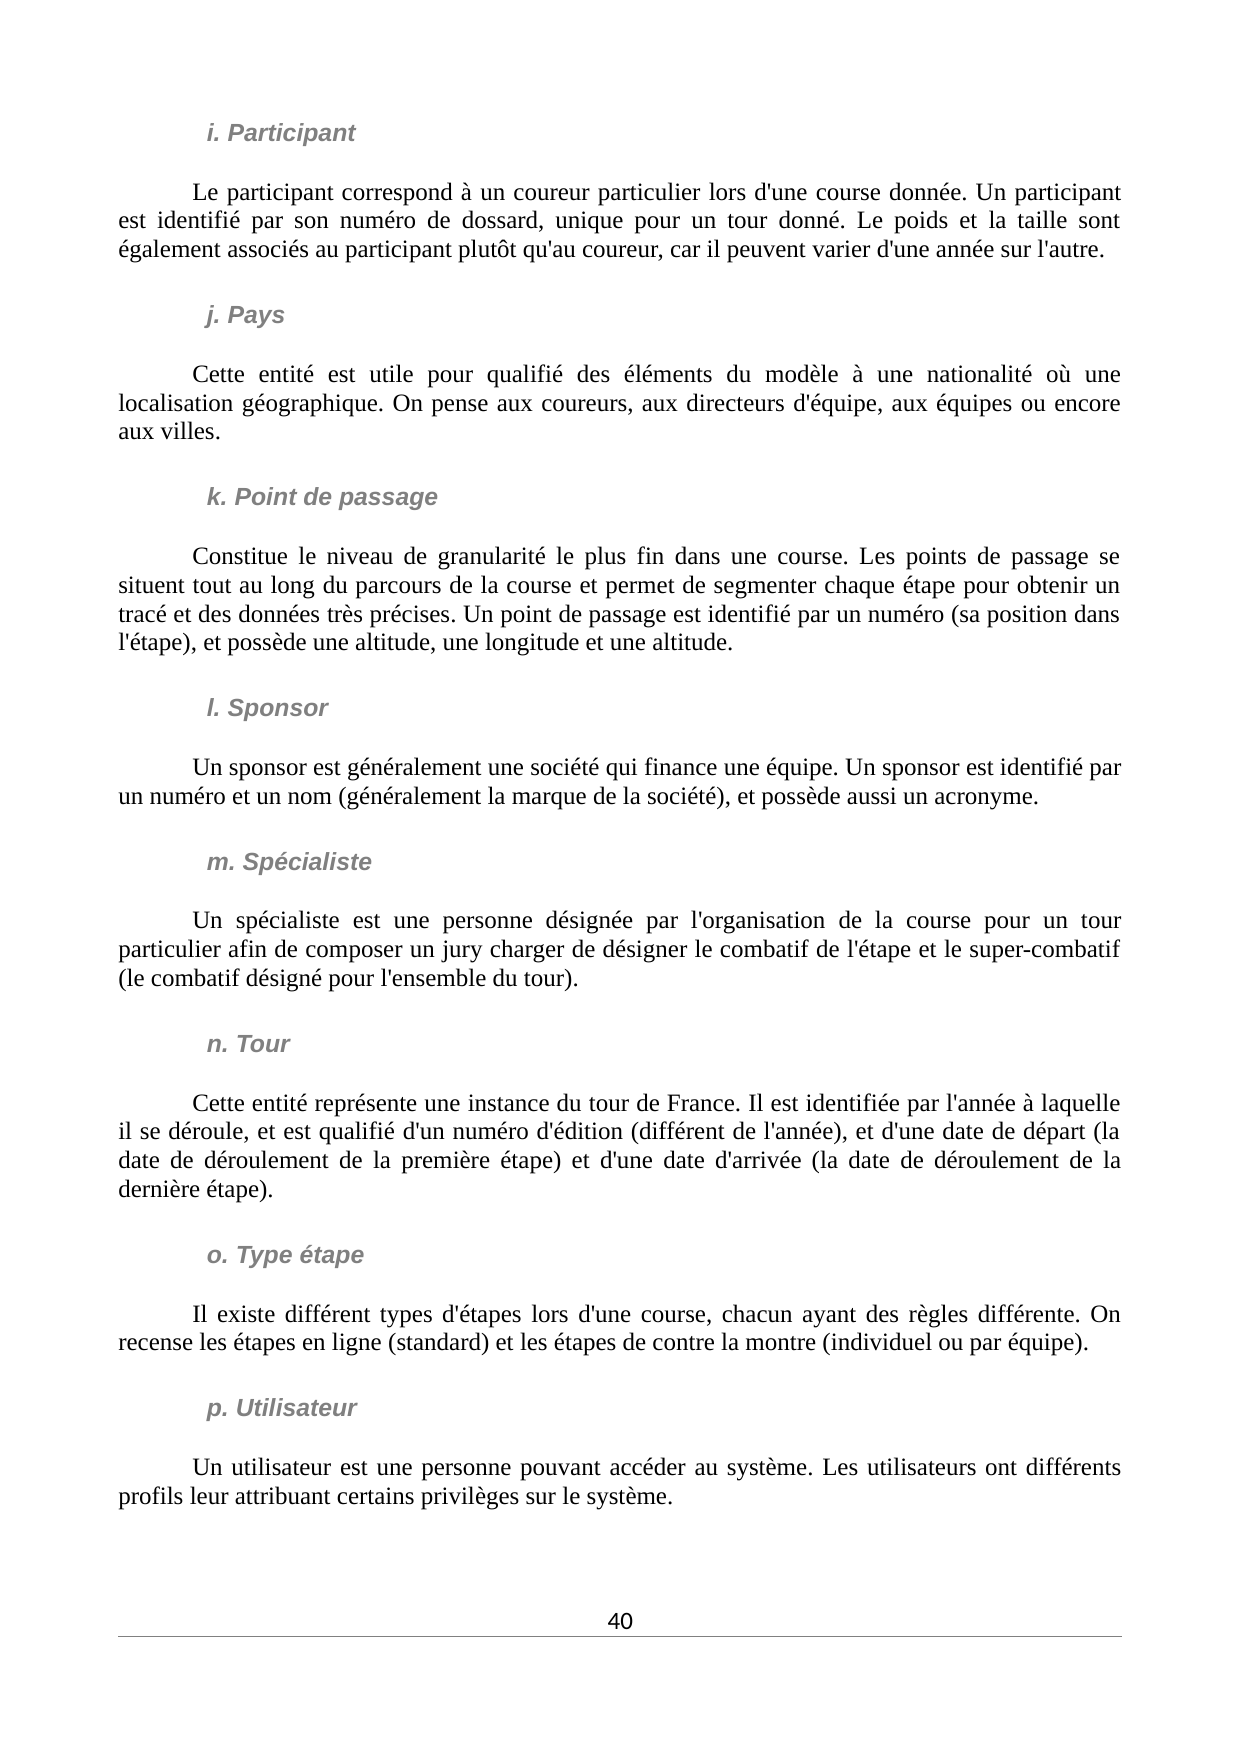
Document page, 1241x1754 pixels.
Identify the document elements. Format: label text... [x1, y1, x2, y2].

text Cette entité est utile pour qualifié des éléments du modèle à une nationalité où une localisation géographique. On pense aux coureurs, aux directeurs d'équipe, aux équipes ou encore aux villes. [118, 359, 1122, 445]
text Un sponsor est généralement une société qui finance une équipe. Un sponsor est identifié par un numéro et un nom (généralement la marque de la société), et possède aussi un acronyme. [118, 752, 1122, 809]
text Le participant correspond à un coureur particulier lors d'une course donnée. Un participant est identifié par son numéro de dossard, unique pour un tour donné. Le poids et la taille sont également associés au participant plutôt qu'au coureur, car il peuvent varier d'une année sur l'autre. [118, 177, 1122, 263]
text Un spécialiste est une personne désignée par l'organisation de la course pour un tour particulier afin de composer un jury charger de désigner le combatif de l'étape et le super-combatif (le combatif désigné pour l'ensemble du tour). [118, 906, 1122, 992]
subtitle Spécialiste [207, 847, 1122, 875]
subtitle Type étape [207, 1240, 1122, 1268]
subtitle Pays [207, 300, 1122, 329]
subtitle Sponsor [207, 693, 1122, 722]
text Un utilisateur est une personne pouvant accéder au système. Les utilisateurs ont différents profils leur attribuant certains privilèges sur le système. [118, 1452, 1122, 1509]
text Il existe différent types d'étapes lors d'une course, chacun ayant des règles différente. On recense les étapes en ligne (standard) et les étapes de contre la montre (individuel ou par équipe). [118, 1299, 1122, 1356]
subtitle Tour [207, 1029, 1122, 1058]
text Constitue le niveau de granularité le plus fin dans une course. Les points de passage se situent tout au long du parcours de la course et permet de segmenter chaque étape pour obtenir un tracé et des données très précises. Un point de passage est identifié par un numéro (sa position dans l'étape), et possède une altitude, une longitude et une altitude. [118, 541, 1122, 656]
subtitle Point de passage [207, 482, 1122, 511]
text Cette entité représente une instance du tour de France. Il est identifiée par l'année à laquelle il se déroule, et est qualifié d'un numéro d'édition (différent de l'année), et d'une date de départ (la date de déroulement de la première étape) et d'une date d'arrivée (la date de déroulement de la dernière étape). [118, 1088, 1122, 1203]
subtitle Utilisateur [207, 1393, 1122, 1422]
subtitle Participant [207, 118, 1122, 147]
